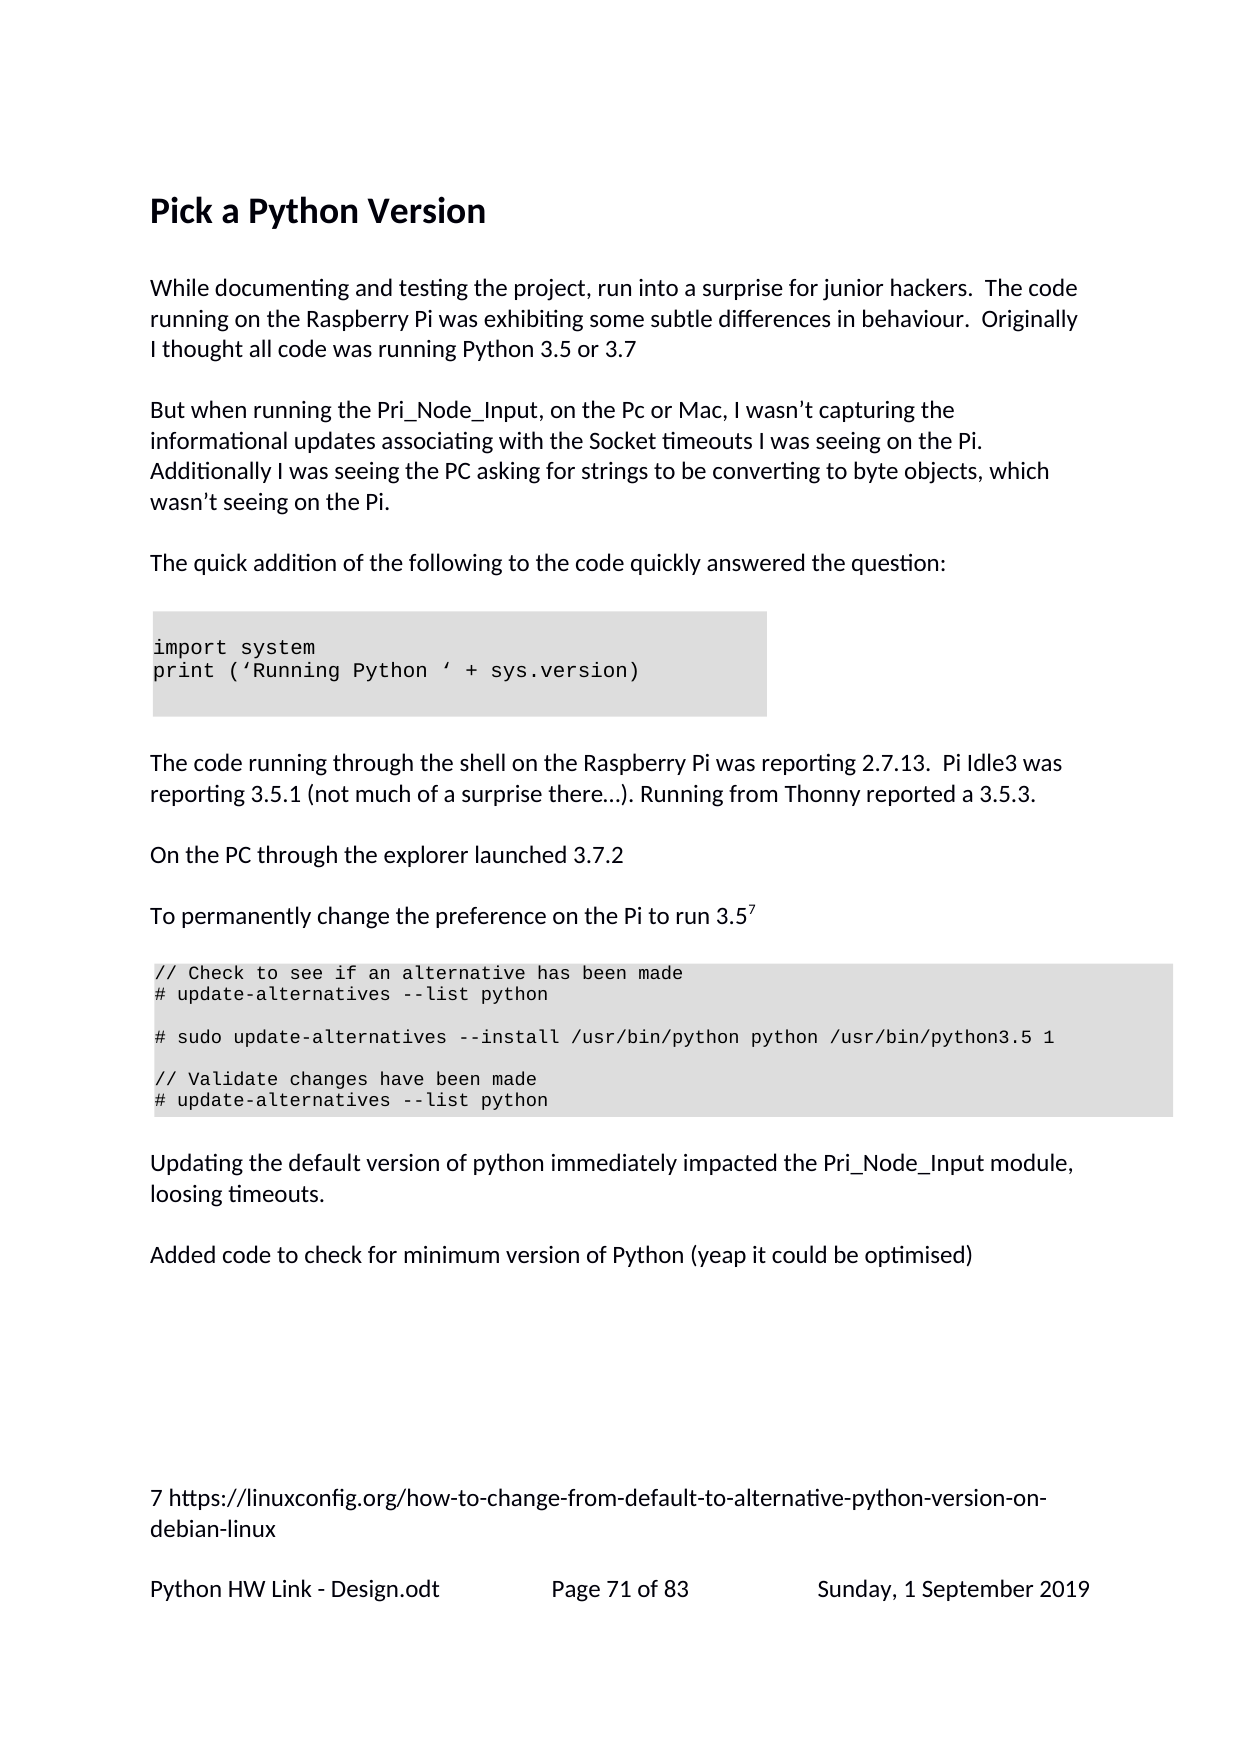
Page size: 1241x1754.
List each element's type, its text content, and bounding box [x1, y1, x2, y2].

text The quick addition of the following to the code quickly answered the question: [150, 547, 1090, 577]
subtitle Pick a Python Version [150, 187, 1090, 233]
text Added code to check for minimum version of Python (yeap it could be optimised) [150, 1239, 1090, 1269]
text To permanently change the preference on the Pi to run 3.5 [150, 900, 1090, 930]
text Updating the default version of python immediately impacted the Pri_Node_Input module, loosing timeouts. [150, 1147, 1090, 1208]
text The code running through the shell on the Raspberry Pi was reporting 2.7.13. Pi Idle3 was reporting 3.5.1 (not much of a surprise there…). Running from Thonny reported a 3.5.3. [150, 747, 1090, 808]
text While documenting and testing the project, run into a surprise for junior hackers. The code running on the Raspberry Pi was exhibiting some subtle differences in behaviour. Originally I thought all code was running Python 3.5 or 3.7 [150, 272, 1090, 364]
text On the PC through the explorer launched 3.7.2 [150, 839, 1090, 869]
text https://linuxconfig.org/how-to-change-from-default-to-alternative-python-version-on-debian-linux [150, 1482, 1090, 1543]
text But when running the Pri_Node_Input, on the Pc or Mac, I wasn’t capturing the informational updates associating with the Socket timeouts I was seeing on the Pi. Additionally I was seeing the PC asking for strings to be converting to byte objects, which wasn’t seeing on the Pi. [150, 394, 1090, 516]
